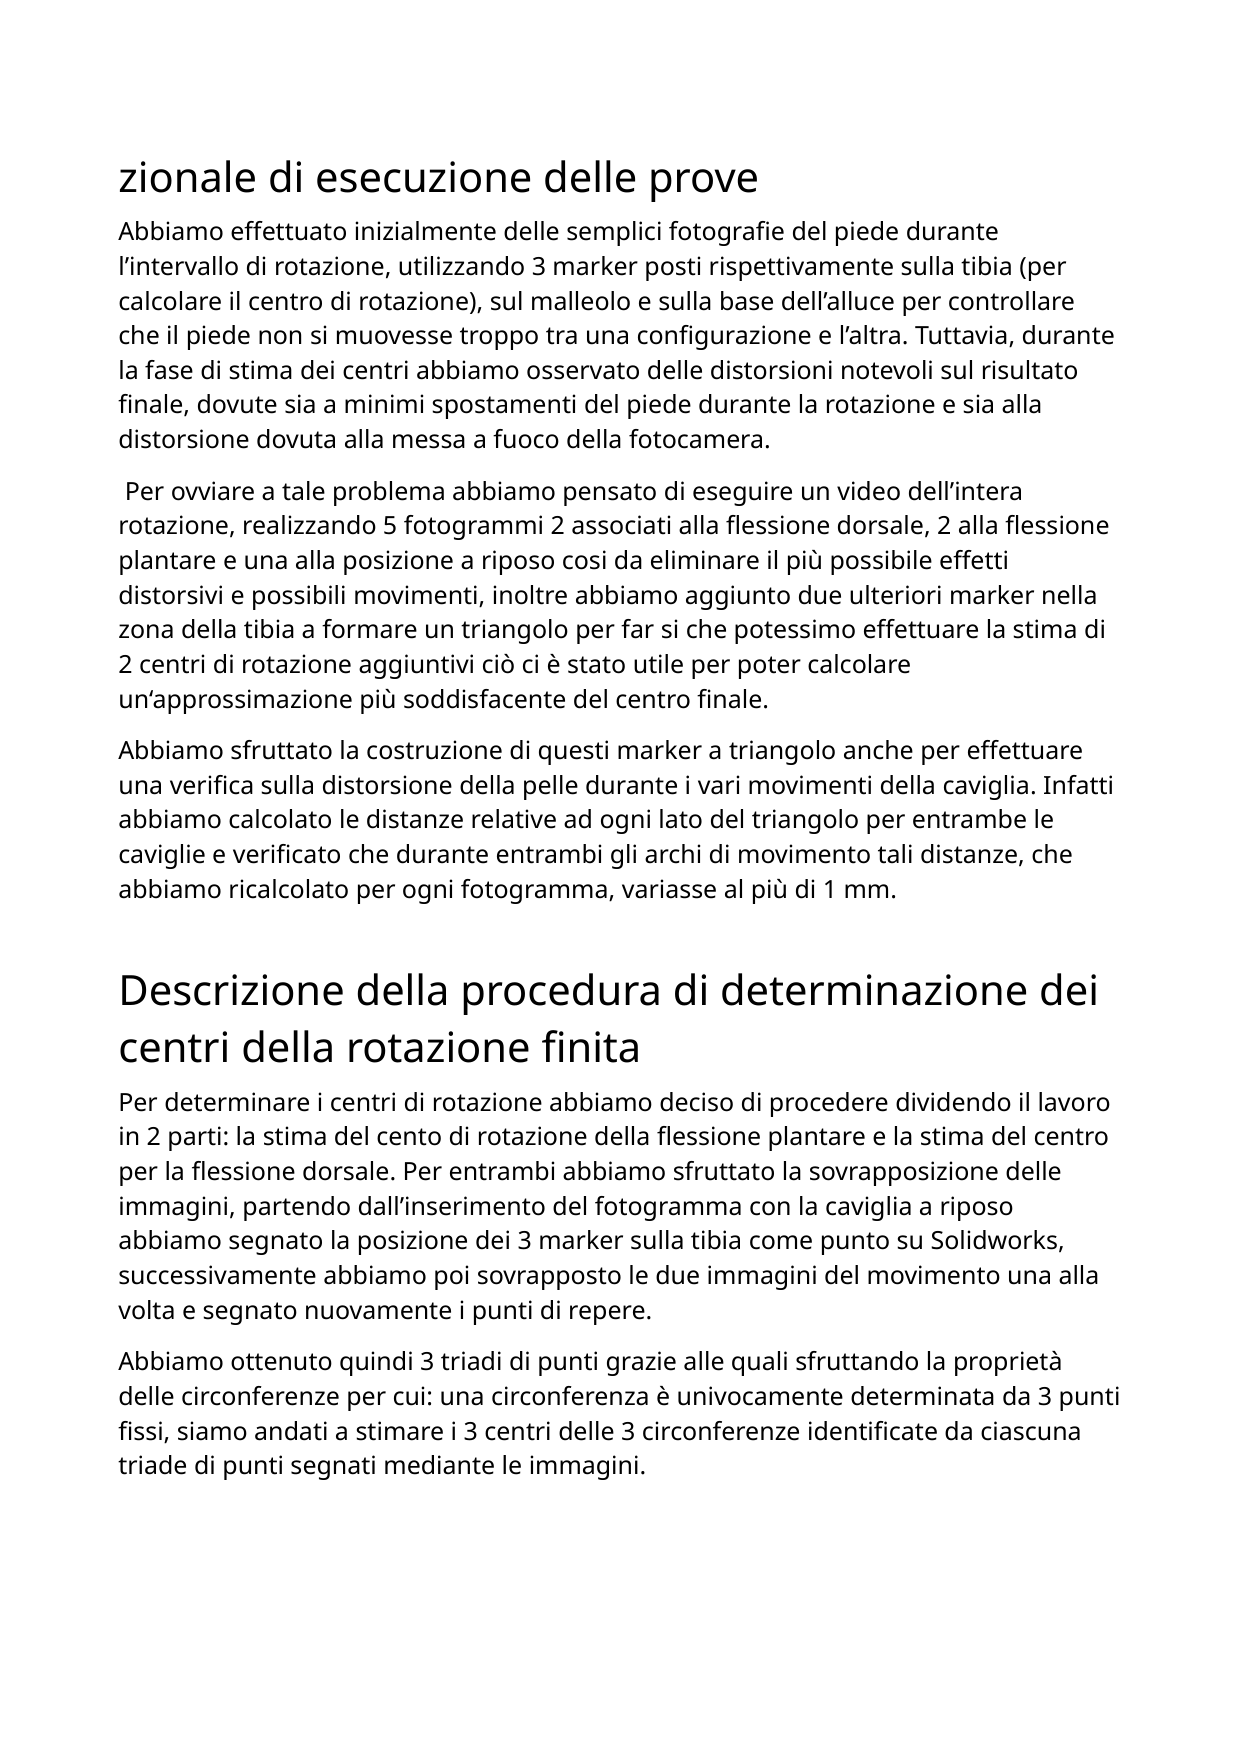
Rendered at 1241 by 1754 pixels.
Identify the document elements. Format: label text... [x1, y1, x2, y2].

subtitle Descrizione della procedura di determinazione dei centri della rotazione finita [118, 960, 1122, 1075]
text Abbiamo ottenuto quindi 3 triadi di punti grazie alle quali sfruttando la proprietà delle circonferenze per cui: una circonferenza è univocamente determinata da 3 punti fissi, siamo andati a stimare i 3 centri delle 3 circonferenze identificate da ciascuna triade di punti segnati mediante le immagini. [118, 1344, 1122, 1482]
text Per determinare i centri di rotazione abbiamo deciso di procedere dividendo il lavoro in 2 parti: la stima del cento di rotazione della flessione plantare e la stima del centro per la flessione dorsale. Per entrambi abbiamo sfruttato la sovrapposizione delle immagini, partendo dall’inserimento del fotogramma con la caviglia a riposo abbiamo segnato la posizione dei 3 marker sulla tibia come punto su Solidworks, successivamente abbiamo poi sovrapposto le due immagini del movimento una alla volta e segnato nuovamente i punti di repere. [118, 1084, 1122, 1326]
text Per ovviare a tale problema abbiamo pensato di eseguire un video dell’intera rotazione, realizzando 5 fotogrammi 2 associati alla flessione dorsale, 2 alla flessione plantare e una alla posizione a riposo cosi da eliminare il più possibile effetti distorsivi e possibili movimenti, inoltre abbiamo aggiunto due ulteriori marker nella zona della tibia a formare un triangolo per far si che potessimo effettuare la stima di 2 centri di rotazione aggiuntivi ciò ci è stato utile per poter calcolare un‘approssimazione più soddisfacente del centro finale. [118, 473, 1122, 715]
text Abbiamo effettuato inizialmente delle semplici fotografie del piede durante l’intervallo di rotazione, utilizzando 3 marker posti rispettivamente sulla tibia (per calcolare il centro di rotazione), sul malleolo e sulla base dell’alluce per controllare che il piede non si muovesse troppo tra una configurazione e l’altra. Tuttavia, durante la fase di stima dei centri abbiamo osservato delle distorsioni notevoli sul risultato finale, dovute sia a minimi spostamenti del piede durante la rotazione e sia alla distorsione dovuta alla messa a fuoco della fotocamera. [118, 214, 1122, 456]
text Abbiamo sfruttato la costruzione di questi marker a triangolo anche per effettuare una verifica sulla distorsione della pelle durante i vari movimenti della caviglia. Infatti abbiamo calcolato le distanze relative ad ogni lato del triangolo per entrambe le caviglie e verificato che durante entrambi gli archi di movimento tali distanze, che abbiamo ricalcolato per ogni fotogramma, variasse al più di 1 mm. [118, 733, 1122, 906]
subtitle zionale di esecuzione delle prove [118, 148, 1122, 204]
